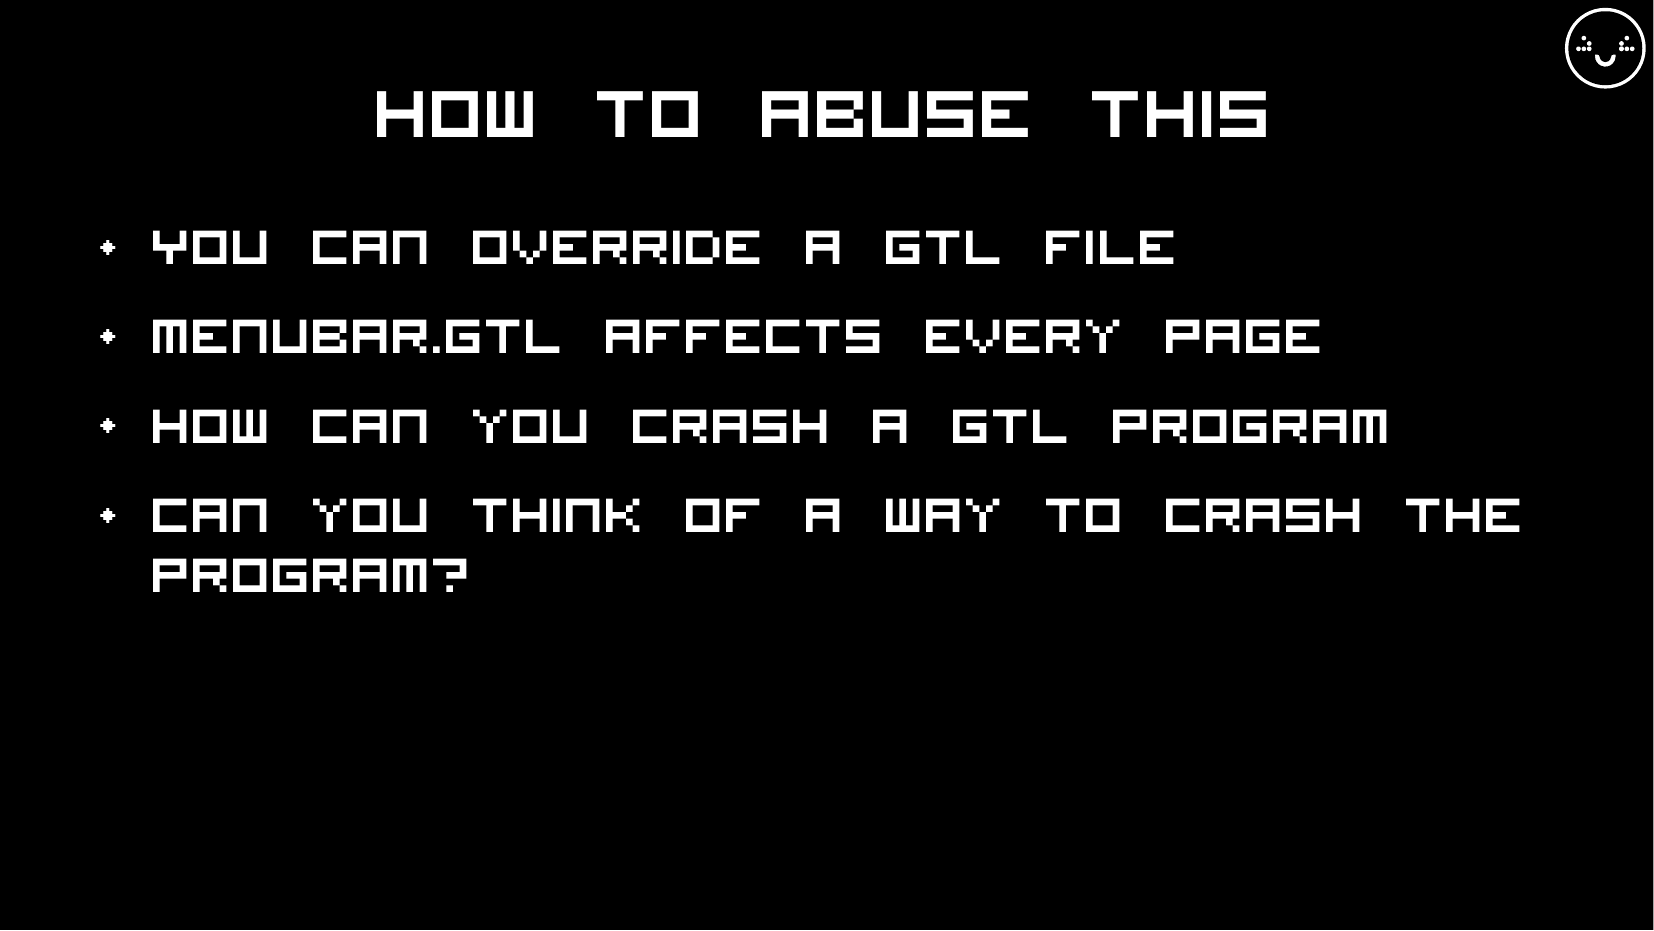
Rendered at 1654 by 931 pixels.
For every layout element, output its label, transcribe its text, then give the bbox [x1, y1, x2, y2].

list You can override a GTL file menubar.gtl affects every page How can you crash a gtl program Can you think of a way to crash the program? [82, 217, 1571, 758]
title How to abuse this [82, 37, 1571, 193]
